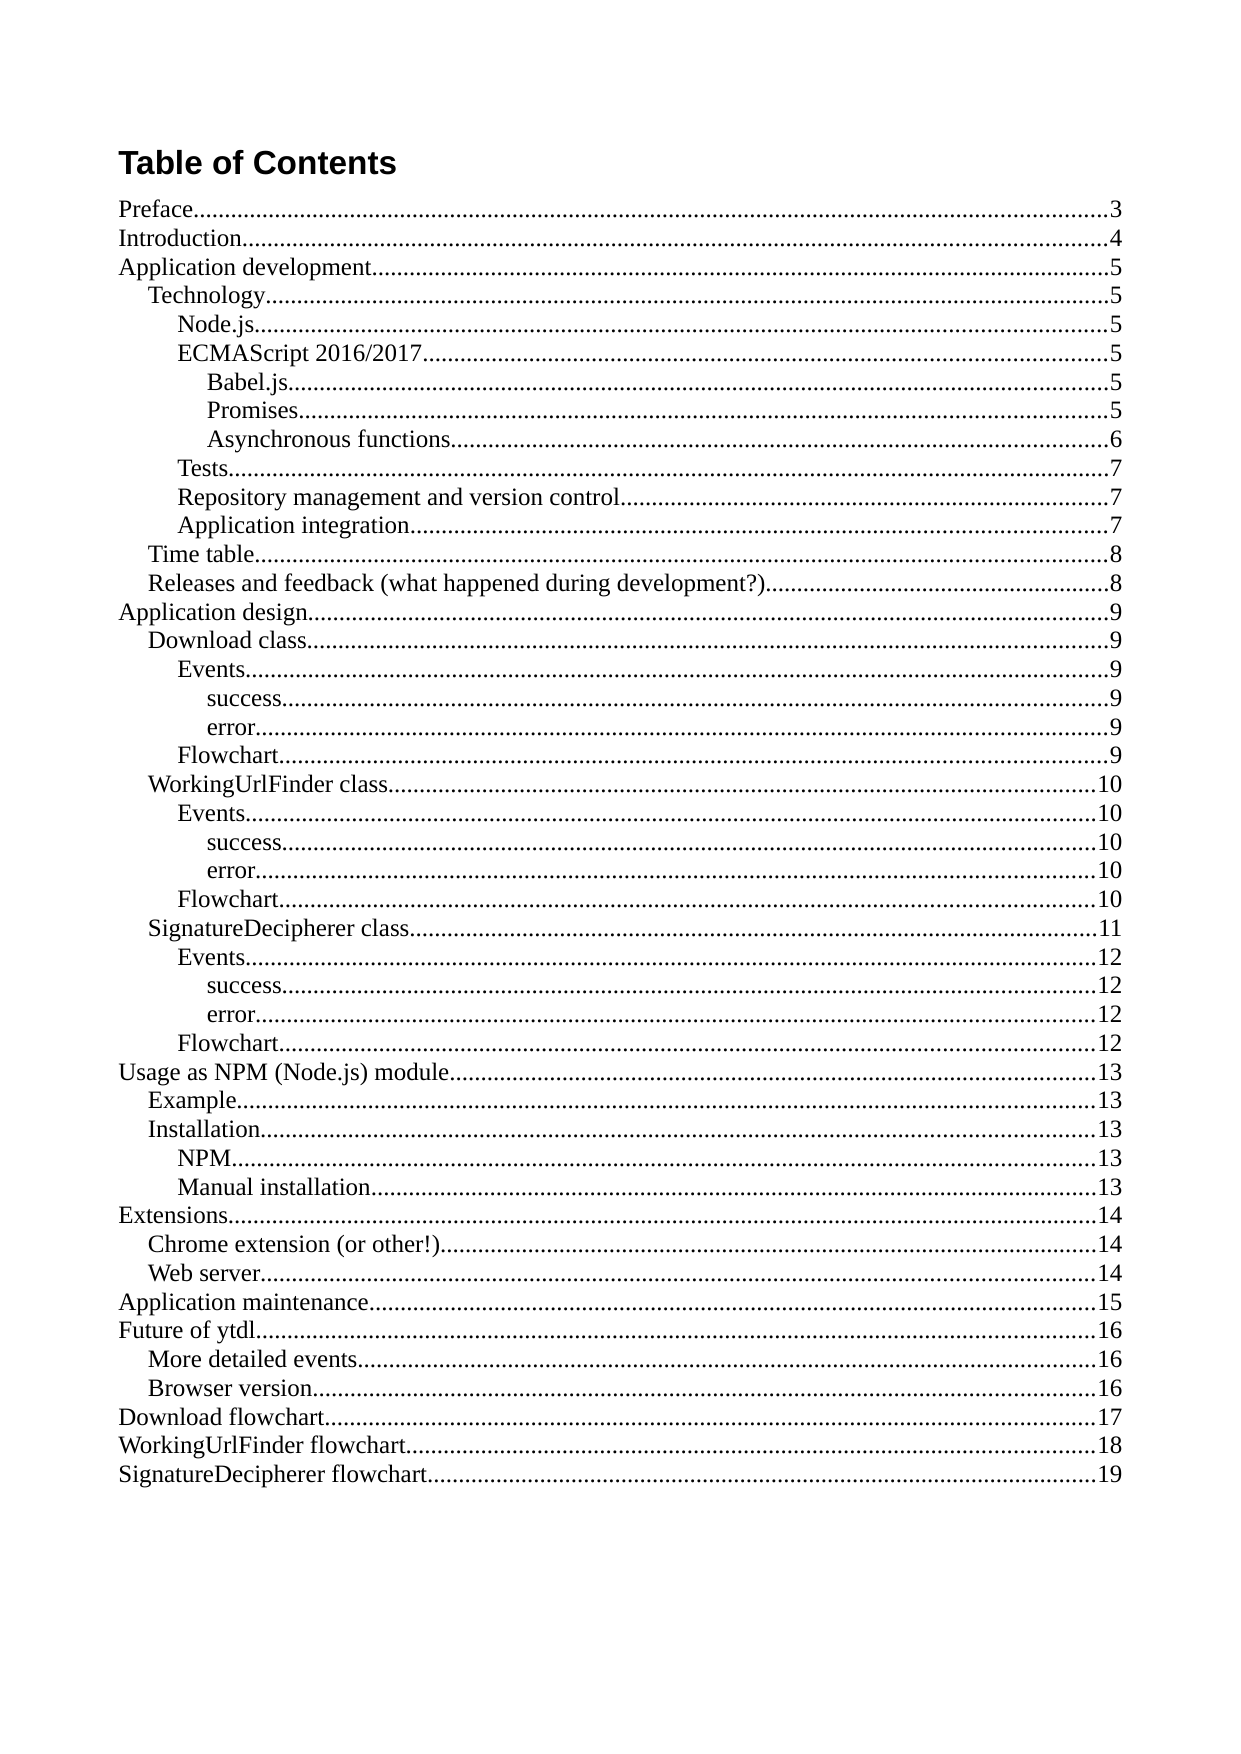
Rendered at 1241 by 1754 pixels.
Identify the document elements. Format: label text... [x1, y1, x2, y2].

text Usage as NPM (Node.js) module 13 [118, 1057, 1122, 1085]
text Events 10 [177, 798, 1122, 827]
text WorkingUrlFinder class 10 [148, 769, 1122, 798]
text Node.js 5 [177, 309, 1122, 338]
text Asynchronous functions 6 [207, 424, 1122, 453]
text Repository management and version control 7 [177, 482, 1122, 510]
text NPM 13 [177, 1143, 1122, 1172]
text Browser version 16 [148, 1373, 1122, 1402]
text Extensions 14 [118, 1200, 1122, 1229]
text Web server 14 [148, 1258, 1122, 1287]
text Releases and feedback (what happened during development?) 8 [148, 568, 1122, 597]
text error 12 [207, 999, 1122, 1028]
text Flowchart 9 [177, 740, 1122, 769]
text Download class 9 [148, 625, 1122, 654]
text Application maintenance 15 [118, 1287, 1122, 1315]
text success 12 [207, 970, 1122, 999]
text Preface 3 [118, 194, 1122, 223]
text error 10 [207, 855, 1122, 884]
text Chrome extension (or other!) 14 [148, 1229, 1122, 1258]
text Application design 9 [118, 597, 1122, 625]
text Events 9 [177, 654, 1122, 683]
text SignatureDecipherer flowchart 19 [118, 1459, 1122, 1488]
text Babel.js 5 [207, 367, 1122, 395]
text Time table 8 [148, 539, 1122, 568]
text Events 12 [177, 942, 1122, 970]
text Manual installation 13 [177, 1172, 1122, 1200]
text Flowchart 10 [177, 884, 1122, 913]
text More detailed events 16 [148, 1344, 1122, 1373]
text Application development 5 [118, 252, 1122, 280]
text Example 13 [148, 1085, 1122, 1114]
text Introduction 4 [118, 223, 1122, 252]
text SignatureDecipherer class 11 [148, 913, 1122, 942]
text Tests 7 [177, 453, 1122, 482]
text Future of ytdl 16 [118, 1315, 1122, 1344]
text WorkingUrlFinder flowchart 18 [118, 1430, 1122, 1459]
text Download flowchart 17 [118, 1402, 1122, 1430]
text Installation 13 [148, 1114, 1122, 1143]
text Promises 5 [207, 395, 1122, 424]
text Application integration 7 [177, 510, 1122, 539]
text success 10 [207, 827, 1122, 855]
text Flowchart 12 [177, 1028, 1122, 1057]
text Technology 5 [148, 280, 1122, 309]
text success 9 [207, 683, 1122, 712]
text error 9 [207, 712, 1122, 740]
subtitle Table of Contents [118, 143, 1122, 182]
text ECMAScript 2016/2017 5 [177, 338, 1122, 367]
